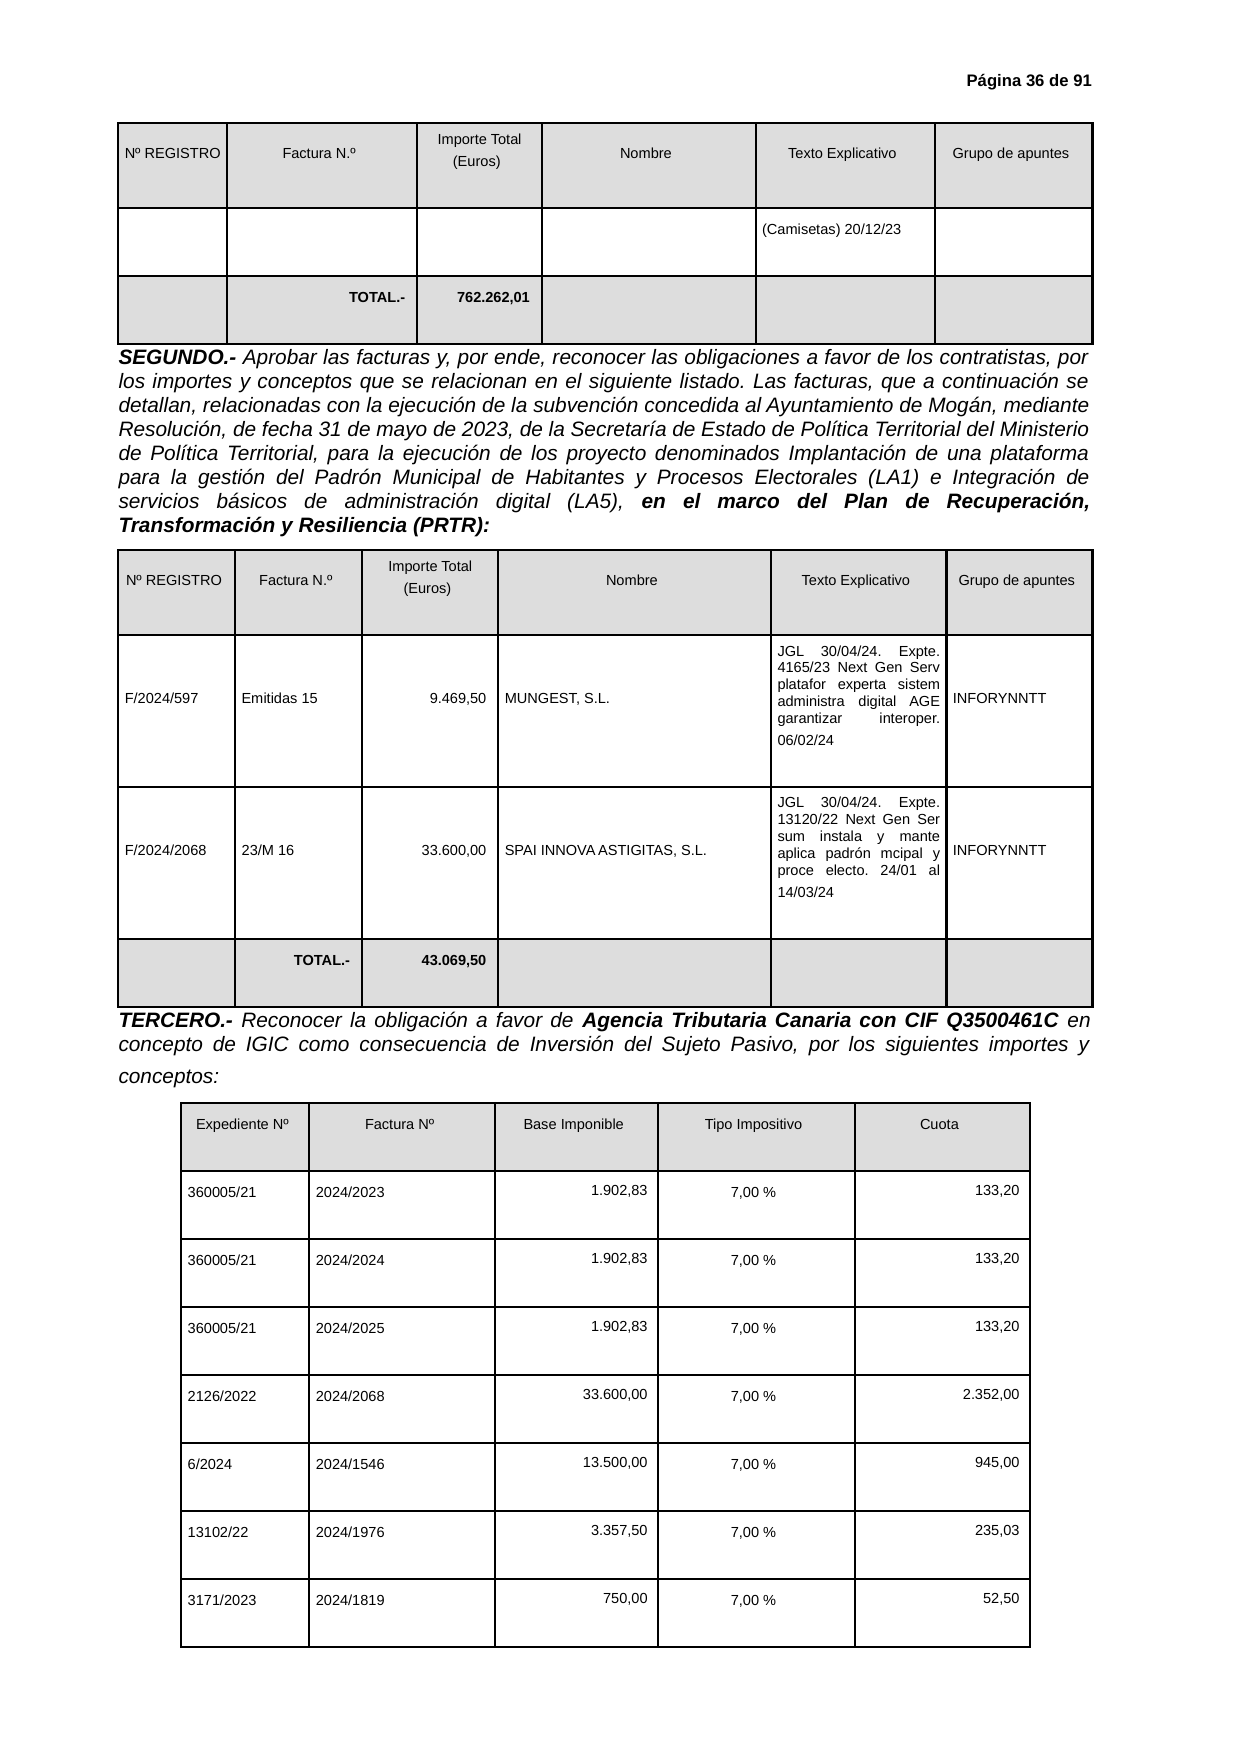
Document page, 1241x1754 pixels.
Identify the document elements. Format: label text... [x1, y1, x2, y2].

table_cell 2024/2025 [310, 1308, 494, 1374]
table_cell 43.069,50 [363, 940, 497, 1006]
table_cell 7,00 % [659, 1512, 854, 1578]
table_cell 750,00 [496, 1580, 657, 1646]
table_header Texto Explicativo [757, 124, 934, 207]
table_cell 2024/1546 [310, 1444, 494, 1510]
table_header Factura N.º [236, 551, 361, 634]
table_cell 7,00 % [659, 1172, 854, 1238]
table_header Base Imponible [496, 1104, 657, 1170]
table_cell Emitidas 15 [236, 636, 361, 786]
table_cell 7,00 % [659, 1240, 854, 1306]
table_cell [757, 277, 934, 343]
table_cell [936, 277, 1091, 343]
table_header Expediente Nº [182, 1104, 308, 1170]
table_cell [418, 209, 541, 275]
table_header Nombre [543, 124, 755, 207]
table_cell [119, 209, 226, 275]
table_cell 3.357,50 [496, 1512, 657, 1578]
table_cell 7,00 % [659, 1376, 854, 1442]
table_cell 7,00 % [659, 1444, 854, 1510]
table_cell INFORYNNTT [948, 636, 1091, 786]
table_cell SPAI INNOVA ASTIGITAS, S.L. [499, 788, 770, 938]
table_cell 1.902,83 [496, 1172, 657, 1238]
table_cell 7,00 % [659, 1308, 854, 1374]
table_header Nº REGISTRO [119, 551, 234, 634]
table_cell [936, 209, 1091, 275]
table_cell 2024/1976 [310, 1512, 494, 1578]
table_cell 2126/2022 [182, 1376, 308, 1442]
table_cell 133,20 [856, 1172, 1029, 1238]
table_cell 52,50 [856, 1580, 1029, 1646]
table_cell 2024/1819 [310, 1580, 494, 1646]
table_cell 133,20 [856, 1308, 1029, 1374]
table_cell [543, 209, 755, 275]
table_header Factura Nº [310, 1104, 494, 1170]
table_cell JGL 30/04/24. Expte. 13120/22 Next Gen Ser sum instala y mante aplica padrón mcipal y proce electo. 24/01 al 14/03/24 [772, 788, 945, 938]
table_cell [948, 940, 1091, 1006]
table_cell 13.500,00 [496, 1444, 657, 1510]
table_cell 945,00 [856, 1444, 1029, 1510]
table_cell 1.902,83 [496, 1308, 657, 1374]
table_cell 360005/21 [182, 1240, 308, 1306]
table_cell [772, 940, 945, 1006]
table_header Nº REGISTRO [119, 124, 226, 207]
table_cell 3171/2023 [182, 1580, 308, 1646]
table_header Factura N.º [228, 124, 416, 207]
table_cell [119, 940, 234, 1006]
text SEGUNDO.- Aprobar las facturas y, por ende, reconocer las obligaciones a favor de los contratistas, por los importes y conceptos que se relacionan en el siguiente listado. Las facturas, que a continuación se detallan, relacionadas con la ejecución de la subvención concedida al Ayuntamiento de Mogán, mediante Resolución, de fecha 31 de mayo de 2023, de la Secretaría de Estado de Política Territorial del Ministerio de Política Territorial, para la ejecución de los proyecto denominados Implantación de una plataforma para la gestión del Padrón Municipal de Habitantes y Procesos Electorales (LA1) e Integración de servicios básicos de administración digital (LA5), en el marco del Plan de Recuperación, Transformación y Resiliencia (PRTR): [118, 345, 1092, 537]
table_cell 360005/21 [182, 1308, 308, 1374]
table_cell TOTAL.- [228, 277, 416, 343]
table_cell [228, 209, 416, 275]
table_cell F/2024/2068 [119, 788, 234, 938]
table_cell 133,20 [856, 1240, 1029, 1306]
table_cell 6/2024 [182, 1444, 308, 1510]
table_cell 2024/2024 [310, 1240, 494, 1306]
table_cell INFORYNNTT [948, 788, 1091, 938]
table_cell 235,03 [856, 1512, 1029, 1578]
table_header Grupo de apuntes [936, 124, 1091, 207]
table_cell 33.600,00 [363, 788, 497, 938]
table_cell MUNGEST, S.L. [499, 636, 770, 786]
table_cell 23/M 16 [236, 788, 361, 938]
table_cell [543, 277, 755, 343]
table_cell [119, 277, 226, 343]
table_cell TOTAL.- [236, 940, 361, 1006]
table_cell 7,00 % [659, 1580, 854, 1646]
table_cell JGL 30/04/24. Expte. 4165/23 Next Gen Serv platafor experta sistem administra digital AGE garantizar interoper. 06/02/24 [772, 636, 945, 786]
table_cell [499, 940, 770, 1006]
text TERCERO.- Reconocer la obligación a favor de Agencia Tributaria Canaria con CIF Q3500461C en concepto de IGIC como consecuencia de Inversión del Sujeto Pasivo, por los siguientes importes y conceptos: [118, 1008, 1092, 1089]
table_header Importe Total (Euros) [363, 551, 497, 634]
table_header Importe Total (Euros) [418, 124, 541, 207]
table_cell 2024/2068 [310, 1376, 494, 1442]
table_header Tipo Impositivo [659, 1104, 854, 1170]
table_header Texto Explicativo [772, 551, 945, 634]
table_cell 9.469,50 [363, 636, 497, 786]
table_header Grupo de apuntes [948, 551, 1091, 634]
table_cell 360005/21 [182, 1172, 308, 1238]
table_cell (Camisetas) 20/12/23 [757, 209, 934, 275]
table_cell 13102/22 [182, 1512, 308, 1578]
table_cell F/2024/597 [119, 636, 234, 786]
table_header Nombre [499, 551, 770, 634]
table_cell 2024/2023 [310, 1172, 494, 1238]
table_header Cuota [856, 1104, 1029, 1170]
table_cell 33.600,00 [496, 1376, 657, 1442]
table_cell 1.902,83 [496, 1240, 657, 1306]
table_cell 2.352,00 [856, 1376, 1029, 1442]
table_cell 762.262,01 [418, 277, 541, 343]
